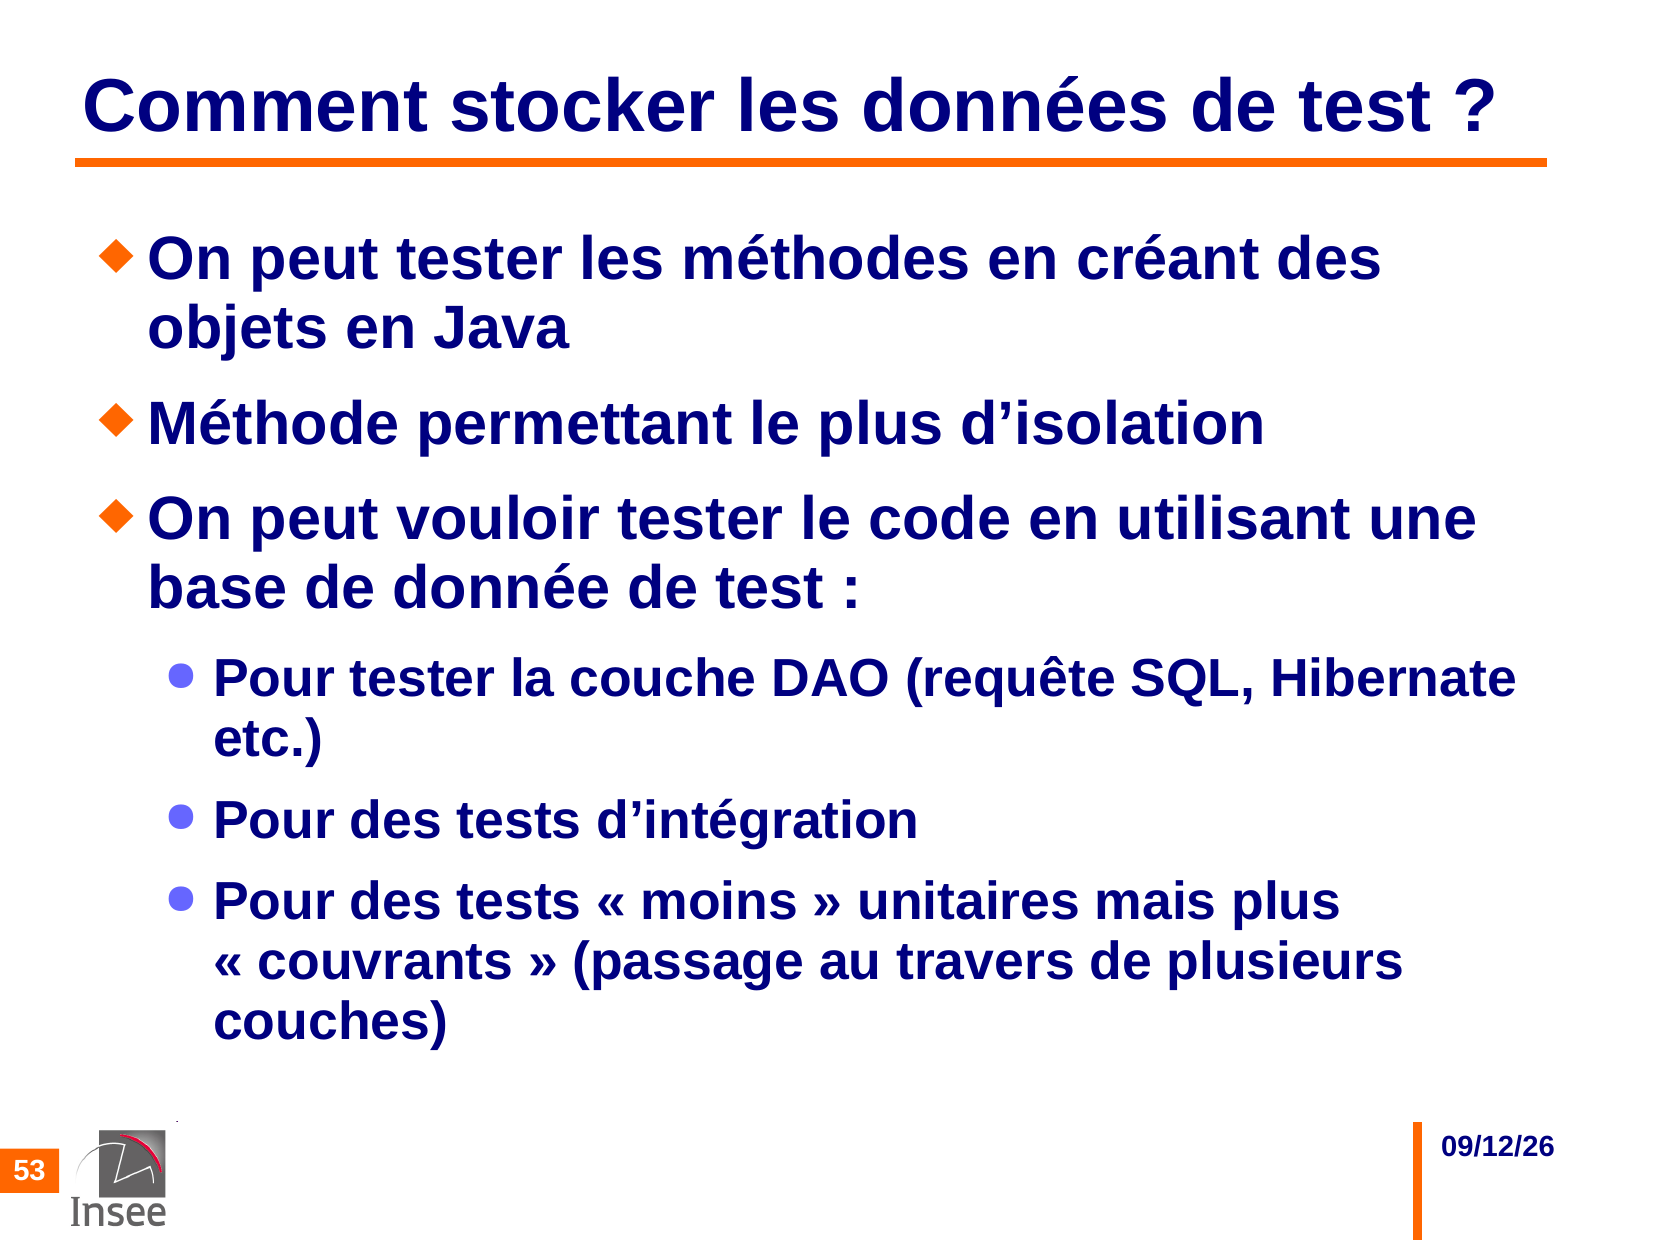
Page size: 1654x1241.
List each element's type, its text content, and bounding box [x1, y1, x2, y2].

list On peut tester les méthodes en créant des objets en Java Méthode permettant le plus d’isolation On peut vouloir tester le code en utilisant une base de donnée de test : Pour tester la couche DAO (requête SQL, Hibernate etc.) Pour des tests d’intégration Pour des tests « moins » unitaires mais plus « couvrants » (passage au travers de plusieurs couches) [82, 224, 1571, 1051]
title Comment stocker les données de test ? [82, 49, 1619, 163]
picture [62, 1121, 178, 1241]
